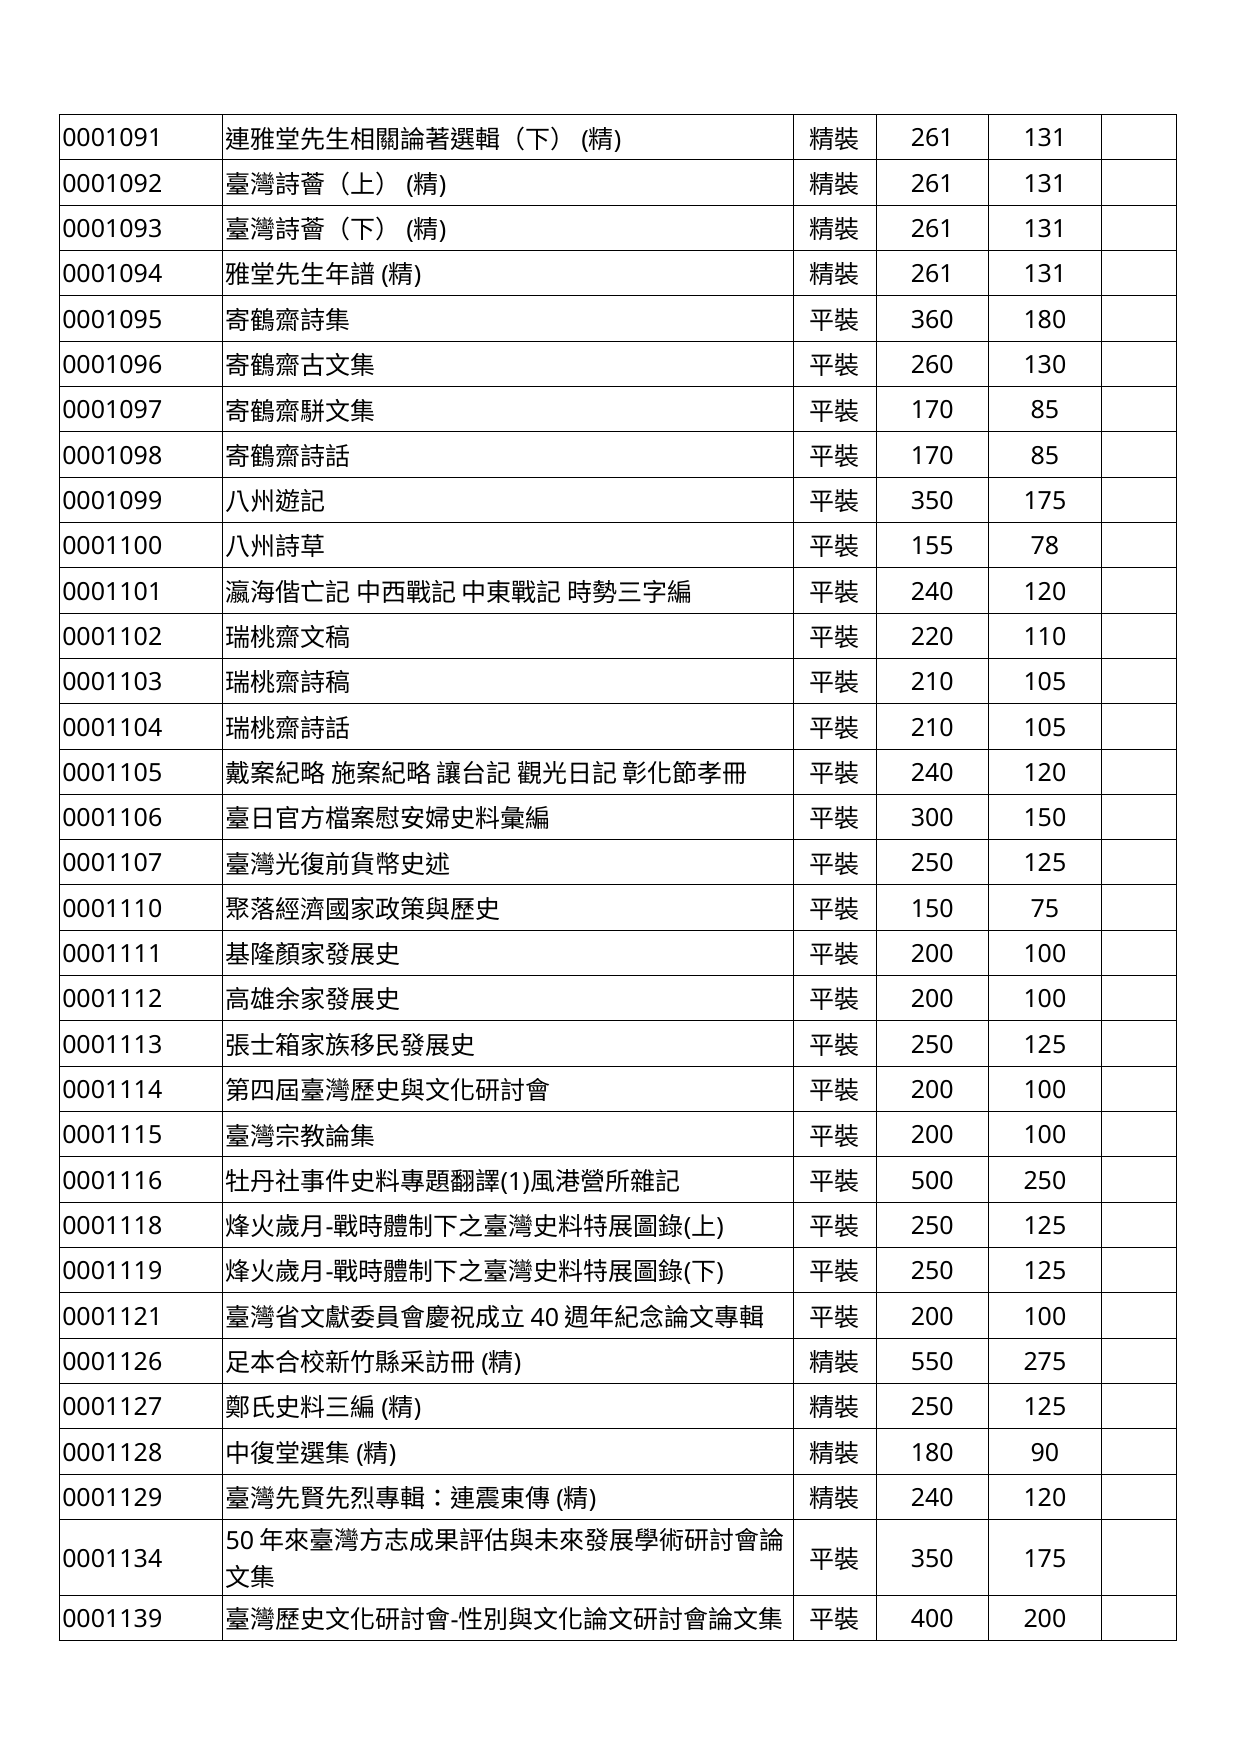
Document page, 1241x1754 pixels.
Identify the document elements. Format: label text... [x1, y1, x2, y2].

table_cell 平裝 [794, 432, 876, 477]
table_cell 精裝 [794, 1429, 876, 1473]
table_cell 平裝 [794, 523, 876, 567]
table_cell [1102, 1596, 1176, 1640]
table_cell [1102, 1021, 1176, 1066]
table_cell 105 [989, 704, 1101, 748]
table_cell 八州遊記 [223, 478, 793, 522]
table_cell 精裝 [794, 251, 876, 295]
table_cell 0001116 [60, 1157, 222, 1202]
table_cell 200 [877, 931, 988, 975]
table_cell 240 [877, 1475, 988, 1519]
table_cell 150 [989, 795, 1101, 839]
table_cell 平裝 [794, 1520, 876, 1595]
table_cell 125 [989, 1021, 1101, 1066]
table_cell 125 [989, 840, 1101, 884]
table_cell 0001099 [60, 478, 222, 522]
table_cell 0001139 [60, 1596, 222, 1640]
table_cell 0001101 [60, 568, 222, 612]
table_cell [1102, 704, 1176, 748]
table_cell [1102, 1520, 1176, 1595]
table_cell 100 [989, 1067, 1101, 1111]
table_cell 臺灣詩薈（上） (精) [223, 160, 793, 205]
table_cell 八州詩草 [223, 523, 793, 567]
table_cell 200 [989, 1596, 1101, 1640]
table_cell [1102, 659, 1176, 703]
table_cell 500 [877, 1157, 988, 1202]
table_cell 烽火歲月-戰時體制下之臺灣史料特展圖錄(下) [223, 1248, 793, 1292]
table_cell 170 [877, 432, 988, 477]
table_cell 平裝 [794, 795, 876, 839]
table_cell 0001095 [60, 296, 222, 341]
table_cell 平裝 [794, 885, 876, 930]
table_cell 250 [989, 1157, 1101, 1202]
table_cell 131 [989, 160, 1101, 205]
table_cell 100 [989, 1293, 1101, 1337]
table_cell 臺灣先賢先烈專輯：連震東傳 (精) [223, 1475, 793, 1519]
table_cell 0001093 [60, 206, 222, 250]
table_cell 85 [989, 432, 1101, 477]
table_cell 0001121 [60, 1293, 222, 1337]
table_cell [1102, 478, 1176, 522]
table_cell 平裝 [794, 1203, 876, 1247]
table_cell 125 [989, 1384, 1101, 1428]
table_cell 125 [989, 1248, 1101, 1292]
table_cell 臺灣歷史文化研討會-性別與文化論文研討會論文集 [223, 1596, 793, 1640]
table_cell 50年來臺灣方志成果評估與未來發展學術研討會論文集 [223, 1520, 793, 1595]
table_cell 精裝 [794, 206, 876, 250]
table_cell 350 [877, 478, 988, 522]
table_cell 平裝 [794, 704, 876, 748]
table_cell 0001115 [60, 1112, 222, 1156]
table_cell 平裝 [794, 840, 876, 884]
table_cell 平裝 [794, 1248, 876, 1292]
table_cell 200 [877, 1293, 988, 1337]
table_cell 0001114 [60, 1067, 222, 1111]
table_cell [1102, 1248, 1176, 1292]
table_cell 300 [877, 795, 988, 839]
table_cell [1102, 342, 1176, 386]
table_cell [1102, 614, 1176, 658]
table_cell 220 [877, 614, 988, 658]
table_cell 寄鶴齋詩集 [223, 296, 793, 341]
table_cell 250 [877, 1248, 988, 1292]
table_cell 高雄余家發展史 [223, 976, 793, 1020]
table_cell [1102, 432, 1176, 477]
table_cell 鄭氏史料三編 (精) [223, 1384, 793, 1428]
table_cell 0001111 [60, 931, 222, 975]
table_cell 350 [877, 1520, 988, 1595]
table_cell 平裝 [794, 568, 876, 612]
table_cell 平裝 [794, 478, 876, 522]
table_cell 中復堂選集 (精) [223, 1429, 793, 1473]
table_cell 78 [989, 523, 1101, 567]
table_cell 寄鶴齋駢文集 [223, 387, 793, 431]
table_cell 0001102 [60, 614, 222, 658]
table_cell 180 [989, 296, 1101, 341]
table_cell [1102, 1475, 1176, 1519]
table_cell 臺灣宗教論集 [223, 1112, 793, 1156]
table_cell 0001126 [60, 1339, 222, 1383]
table_cell 100 [989, 976, 1101, 1020]
table_cell 0001104 [60, 704, 222, 748]
table_cell 150 [877, 885, 988, 930]
table_cell 連雅堂先生相關論著選輯（下） (精) [223, 115, 793, 159]
table_cell 75 [989, 885, 1101, 930]
table_cell 平裝 [794, 1112, 876, 1156]
table_cell 0001106 [60, 795, 222, 839]
table_cell 0001094 [60, 251, 222, 295]
table_cell 0001119 [60, 1248, 222, 1292]
table_cell 175 [989, 478, 1101, 522]
table_cell [1102, 296, 1176, 341]
table_cell [1102, 1203, 1176, 1247]
table_cell 瑞桃齋詩話 [223, 704, 793, 748]
table_cell 精裝 [794, 115, 876, 159]
table_cell 120 [989, 568, 1101, 612]
table_cell 精裝 [794, 1384, 876, 1428]
table_cell [1102, 251, 1176, 295]
table_cell 0001091 [60, 115, 222, 159]
table_cell 精裝 [794, 160, 876, 205]
table_cell 基隆顏家發展史 [223, 931, 793, 975]
table_cell 125 [989, 1203, 1101, 1247]
table_cell 臺灣光復前貨幣史述 [223, 840, 793, 884]
table_cell 0001098 [60, 432, 222, 477]
table_cell 261 [877, 115, 988, 159]
table_cell 90 [989, 1429, 1101, 1473]
table_cell 170 [877, 387, 988, 431]
table_cell 120 [989, 750, 1101, 794]
table_cell [1102, 115, 1176, 159]
table_cell 155 [877, 523, 988, 567]
table_cell 0001112 [60, 976, 222, 1020]
table_cell 第四屆臺灣歷史與文化研討會 [223, 1067, 793, 1111]
table_cell [1102, 1384, 1176, 1428]
table_cell 瑞桃齋詩稿 [223, 659, 793, 703]
table_cell [1102, 387, 1176, 431]
table_cell [1102, 1293, 1176, 1337]
table_cell 0001097 [60, 387, 222, 431]
table_cell 平裝 [794, 1293, 876, 1337]
table_cell 261 [877, 160, 988, 205]
table_cell [1102, 885, 1176, 930]
table_cell 0001100 [60, 523, 222, 567]
table_cell 平裝 [794, 1067, 876, 1111]
table_cell 131 [989, 251, 1101, 295]
table_cell 110 [989, 614, 1101, 658]
table_cell 130 [989, 342, 1101, 386]
table_cell 261 [877, 206, 988, 250]
table_cell [1102, 1429, 1176, 1473]
table_cell 100 [989, 931, 1101, 975]
table_cell 平裝 [794, 750, 876, 794]
table_cell 250 [877, 1021, 988, 1066]
table_cell [1102, 1067, 1176, 1111]
table_cell 0001092 [60, 160, 222, 205]
table_cell 0001134 [60, 1520, 222, 1595]
table_cell 烽火歲月-戰時體制下之臺灣史料特展圖錄(上) [223, 1203, 793, 1247]
table_cell 平裝 [794, 659, 876, 703]
table_cell 寄鶴齋古文集 [223, 342, 793, 386]
table_cell 261 [877, 251, 988, 295]
table_cell 180 [877, 1429, 988, 1473]
table_cell 120 [989, 1475, 1101, 1519]
table_cell 175 [989, 1520, 1101, 1595]
table_cell 0001129 [60, 1475, 222, 1519]
table_cell 臺灣省文獻委員會慶祝成立40週年紀念論文專輯 [223, 1293, 793, 1337]
table_cell 240 [877, 750, 988, 794]
table_cell [1102, 568, 1176, 612]
table_cell [1102, 840, 1176, 884]
table_cell 0001127 [60, 1384, 222, 1428]
table_cell [1102, 523, 1176, 567]
table_cell 250 [877, 1203, 988, 1247]
table_cell [1102, 976, 1176, 1020]
table_cell 臺灣詩薈（下） (精) [223, 206, 793, 250]
table_cell 200 [877, 976, 988, 1020]
table_cell 瑞桃齋文稿 [223, 614, 793, 658]
table_cell [1102, 1157, 1176, 1202]
table_cell 0001118 [60, 1203, 222, 1247]
table_cell 足本合校新竹縣采訪冊 (精) [223, 1339, 793, 1383]
table_cell 0001105 [60, 750, 222, 794]
table_cell 平裝 [794, 1157, 876, 1202]
table_cell 平裝 [794, 614, 876, 658]
table_cell 牡丹社事件史料專題翻譯(1)風港營所雜記 [223, 1157, 793, 1202]
table_cell 210 [877, 704, 988, 748]
table_cell 聚落經濟國家政策與歷史 [223, 885, 793, 930]
table_cell 臺日官方檔案慰安婦史料彙編 [223, 795, 793, 839]
table_cell 400 [877, 1596, 988, 1640]
table_cell 0001096 [60, 342, 222, 386]
table_cell [1102, 1112, 1176, 1156]
table_cell 360 [877, 296, 988, 341]
table_cell 131 [989, 206, 1101, 250]
table_cell 戴案紀略 施案紀略 讓台記 觀光日記 彰化節孝冊 [223, 750, 793, 794]
table_cell [1102, 206, 1176, 250]
table_cell 105 [989, 659, 1101, 703]
table_cell 平裝 [794, 1021, 876, 1066]
table_cell 210 [877, 659, 988, 703]
table_cell 131 [989, 115, 1101, 159]
table_cell 張士箱家族移民發展史 [223, 1021, 793, 1066]
table_cell [1102, 160, 1176, 205]
table_cell 平裝 [794, 976, 876, 1020]
table_cell 100 [989, 1112, 1101, 1156]
table_cell 0001128 [60, 1429, 222, 1473]
table_cell 0001113 [60, 1021, 222, 1066]
table_cell [1102, 795, 1176, 839]
table_cell 275 [989, 1339, 1101, 1383]
table_cell [1102, 750, 1176, 794]
table_cell 寄鶴齋詩話 [223, 432, 793, 477]
table_cell 0001103 [60, 659, 222, 703]
table_cell 200 [877, 1112, 988, 1156]
table_cell 精裝 [794, 1475, 876, 1519]
table_cell 250 [877, 1384, 988, 1428]
table_cell 240 [877, 568, 988, 612]
table_cell 平裝 [794, 342, 876, 386]
table_cell 雅堂先生年譜 (精) [223, 251, 793, 295]
table_cell 精裝 [794, 1339, 876, 1383]
table_cell 平裝 [794, 387, 876, 431]
table_cell 平裝 [794, 1596, 876, 1640]
table_cell 平裝 [794, 931, 876, 975]
table_cell 0001110 [60, 885, 222, 930]
table_cell [1102, 931, 1176, 975]
table_cell 250 [877, 840, 988, 884]
table_cell 0001107 [60, 840, 222, 884]
table_cell 200 [877, 1067, 988, 1111]
table_cell 260 [877, 342, 988, 386]
table_cell [1102, 1339, 1176, 1383]
table_cell 85 [989, 387, 1101, 431]
table_cell 瀛海偕亡記 中西戰記 中東戰記 時勢三字編 [223, 568, 793, 612]
table_cell 550 [877, 1339, 988, 1383]
table_cell 平裝 [794, 296, 876, 341]
